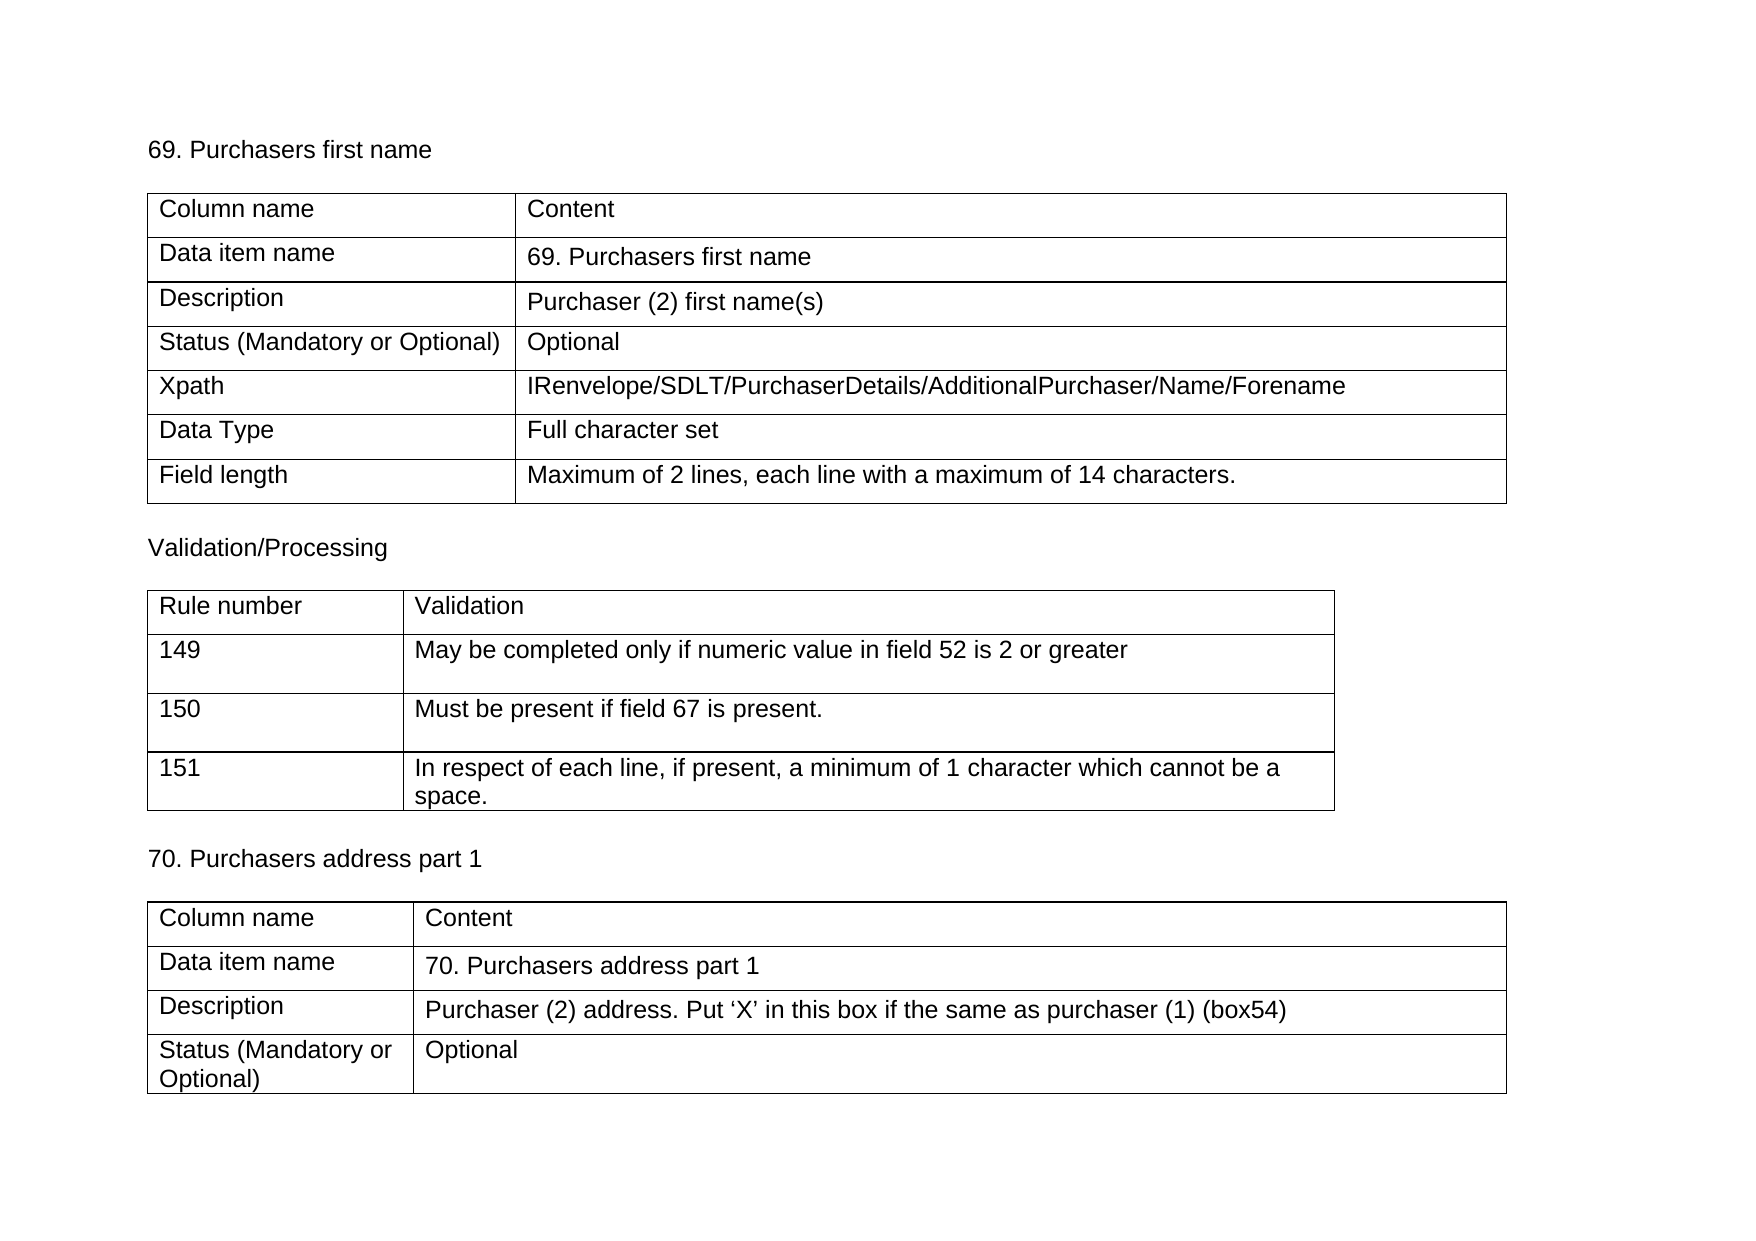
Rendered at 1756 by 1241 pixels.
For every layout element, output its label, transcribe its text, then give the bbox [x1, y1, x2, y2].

table_cell May be completed only if numeric value in field 52 is 2 or greater [404, 635, 1334, 693]
table_header Content [516, 194, 1506, 237]
subtitle 69. Purchasers first name [148, 135, 1515, 164]
text Validation/Processing [148, 533, 1515, 561]
table_header Validation [404, 591, 1334, 634]
table_cell Status (Mandatory or Optional) [148, 1035, 413, 1093]
table_cell Description [148, 283, 515, 326]
table_cell Optional [516, 327, 1506, 370]
table_cell Data item name [148, 947, 413, 990]
table_cell Data Type [148, 415, 515, 458]
table_cell 150 [148, 694, 403, 751]
table_cell Data item name [148, 238, 515, 281]
table_cell Purchaser (2) first name(s) [516, 283, 1506, 326]
table_cell Description [148, 991, 413, 1034]
table_cell Xpath [148, 371, 515, 414]
table_cell Status (Mandatory or Optional) [148, 327, 515, 370]
table_cell Optional [414, 1035, 1506, 1093]
table_cell Purchaser (2) address. Put ‘X’ in this box if the same as purchaser (1) (box54) [414, 991, 1506, 1034]
table_cell IRenvelope/SDLT/PurchaserDetails/AdditionalPurchaser/Name/Forename [516, 371, 1506, 414]
table_header Rule number [148, 591, 403, 634]
table_cell 149 [148, 635, 403, 693]
table_cell In respect of each line, if present, a minimum of 1 character which cannot be a space. [404, 753, 1334, 810]
table_cell 151 [148, 753, 403, 810]
table_cell Full character set [516, 415, 1506, 458]
table_header Column name [148, 194, 515, 237]
table_header Content [414, 903, 1506, 946]
table_cell Field length [148, 460, 515, 503]
table_cell Must be present if field 67 is present. [404, 694, 1334, 751]
table_cell 69. Purchasers first name [516, 238, 1506, 281]
table_header Column name [148, 903, 413, 946]
table_cell Maximum of 2 lines, each line with a maximum of 14 characters. [516, 460, 1506, 503]
subtitle 70. Purchasers address part 1 [148, 844, 1515, 873]
table_cell 70. Purchasers address part 1 [414, 947, 1506, 990]
